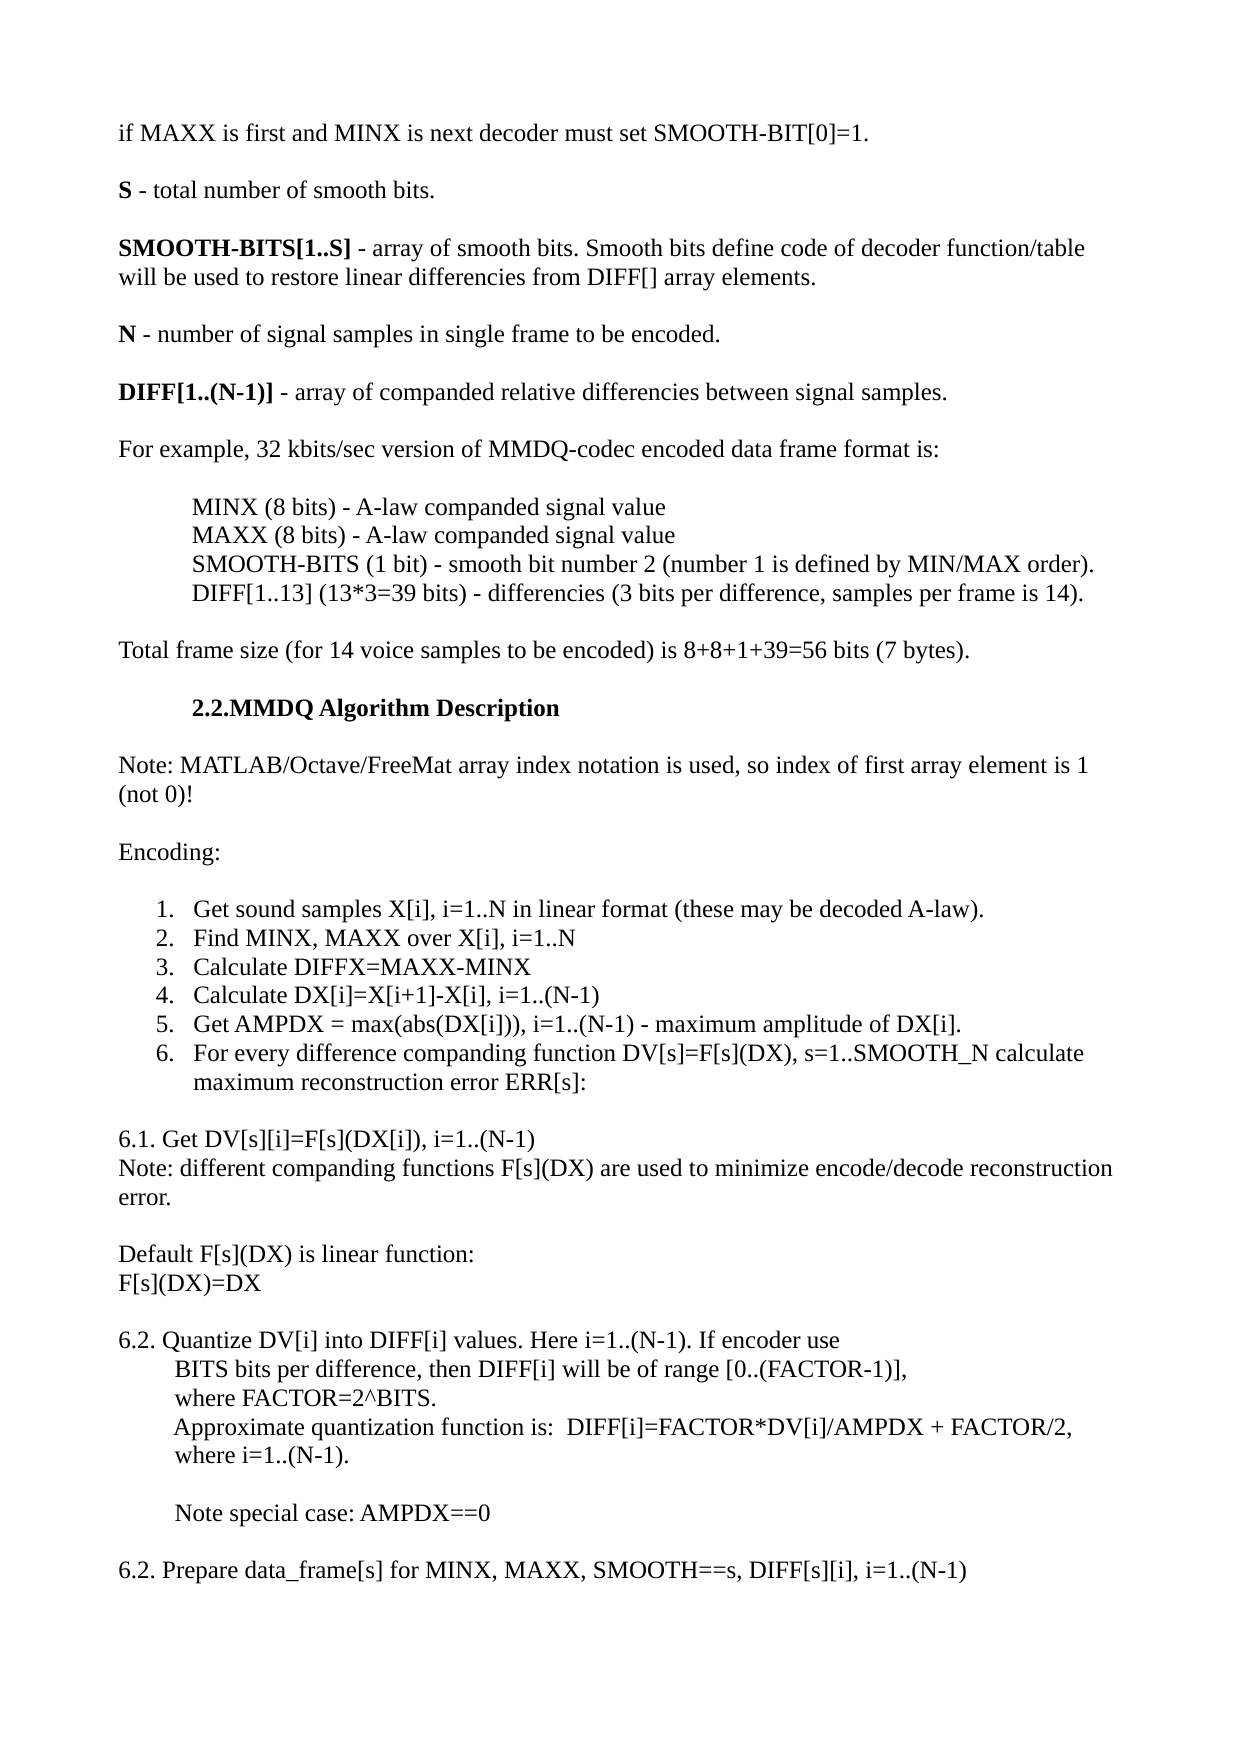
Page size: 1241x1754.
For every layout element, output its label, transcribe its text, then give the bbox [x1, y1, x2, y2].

text where i=1..(N-1). [118, 1441, 1122, 1469]
text if MAXX is first and MINX is next decoder must set SMOOTH-BIT[0]=1. [118, 118, 1122, 147]
text For example, 32 kbits/sec version of MMDQ-codec encoded data frame format is: [118, 434, 1122, 463]
list Find MINX, MAXX over X[i], i=1..N [156, 923, 1122, 952]
text Note: MATLAB/Octave/FreeMat array index notation is used, so index of first array element is 1 (not 0)! [118, 751, 1122, 808]
list Get sound samples X[i], i=1..N in linear format (these may be decoded A-law). [156, 894, 1122, 923]
text 2.2.MMDQ Algorithm Description [118, 693, 1122, 722]
text S - total number of smooth bits. [118, 176, 1122, 204]
text MINX (8 bits) - A-law companded signal value [118, 492, 1122, 521]
text Encoding: [118, 837, 1122, 866]
text DIFF[1..13] (13*3=39 bits) - differencies (3 bits per difference, samples per frame is 14). [118, 578, 1122, 607]
text Total frame size (for 14 voice samples to be encoded) is 8+8+1+39=56 bits (7 bytes). [118, 636, 1122, 664]
text BITS bits per difference, then DIFF[i] will be of range [0..(FACTOR-1)], [118, 1354, 1122, 1383]
text Note special case: AMPDX==0 [118, 1498, 1122, 1527]
list For every difference companding function DV[s]=F[s](DX), s=1..SMOOTH_N calculate maximum reconstruction error ERR[s]: [156, 1038, 1122, 1096]
text 6.1. Get DV[s][i]=F[s](DX[i]), i=1..(N-1) [118, 1124, 1122, 1153]
text Note: different companding functions F[s](DX) are used to minimize encode/decode reconstruction error. [118, 1153, 1122, 1211]
text N - number of signal samples in single frame to be encoded. [118, 319, 1122, 348]
text where FACTOR=2^BITS. [118, 1383, 1122, 1412]
text DIFF[1..(N-1)] - array of companded relative differencies between signal samples. [118, 377, 1122, 406]
text F[s](DX)=DX [118, 1268, 1122, 1297]
list Calculate DX[i]=X[i+1]-X[i], i=1..(N-1) [156, 981, 1122, 1009]
text Default F[s](DX) is linear function: [118, 1239, 1122, 1268]
text Approximate quantization function is: DIFF[i]=FACTOR*DV[i]/AMPDX + FACTOR/2, [118, 1412, 1122, 1441]
text SMOOTH-BITS[1..S] - array of smooth bits. Smooth bits define code of decoder function/table will be used to restore linear differencies from DIFF[] array elements. [118, 233, 1122, 291]
list Get AMPDX = max(abs(DX[i])), i=1..(N-1) - maximum amplitude of DX[i]. [156, 1009, 1122, 1038]
text SMOOTH-BITS (1 bit) - smooth bit number 2 (number 1 is defined by MIN/MAX order). [118, 549, 1122, 578]
list Calculate DIFFX=MAXX-MINX [156, 952, 1122, 981]
text MAXX (8 bits) - A-law companded signal value [118, 521, 1122, 549]
text 6.2. Prepare data_frame[s] for MINX, MAXX, SMOOTH==s, DIFF[s][i], i=1..(N-1) [118, 1556, 1122, 1584]
text 6.2. Quantize DV[i] into DIFF[i] values. Here i=1..(N-1). If encoder use [118, 1326, 1122, 1354]
